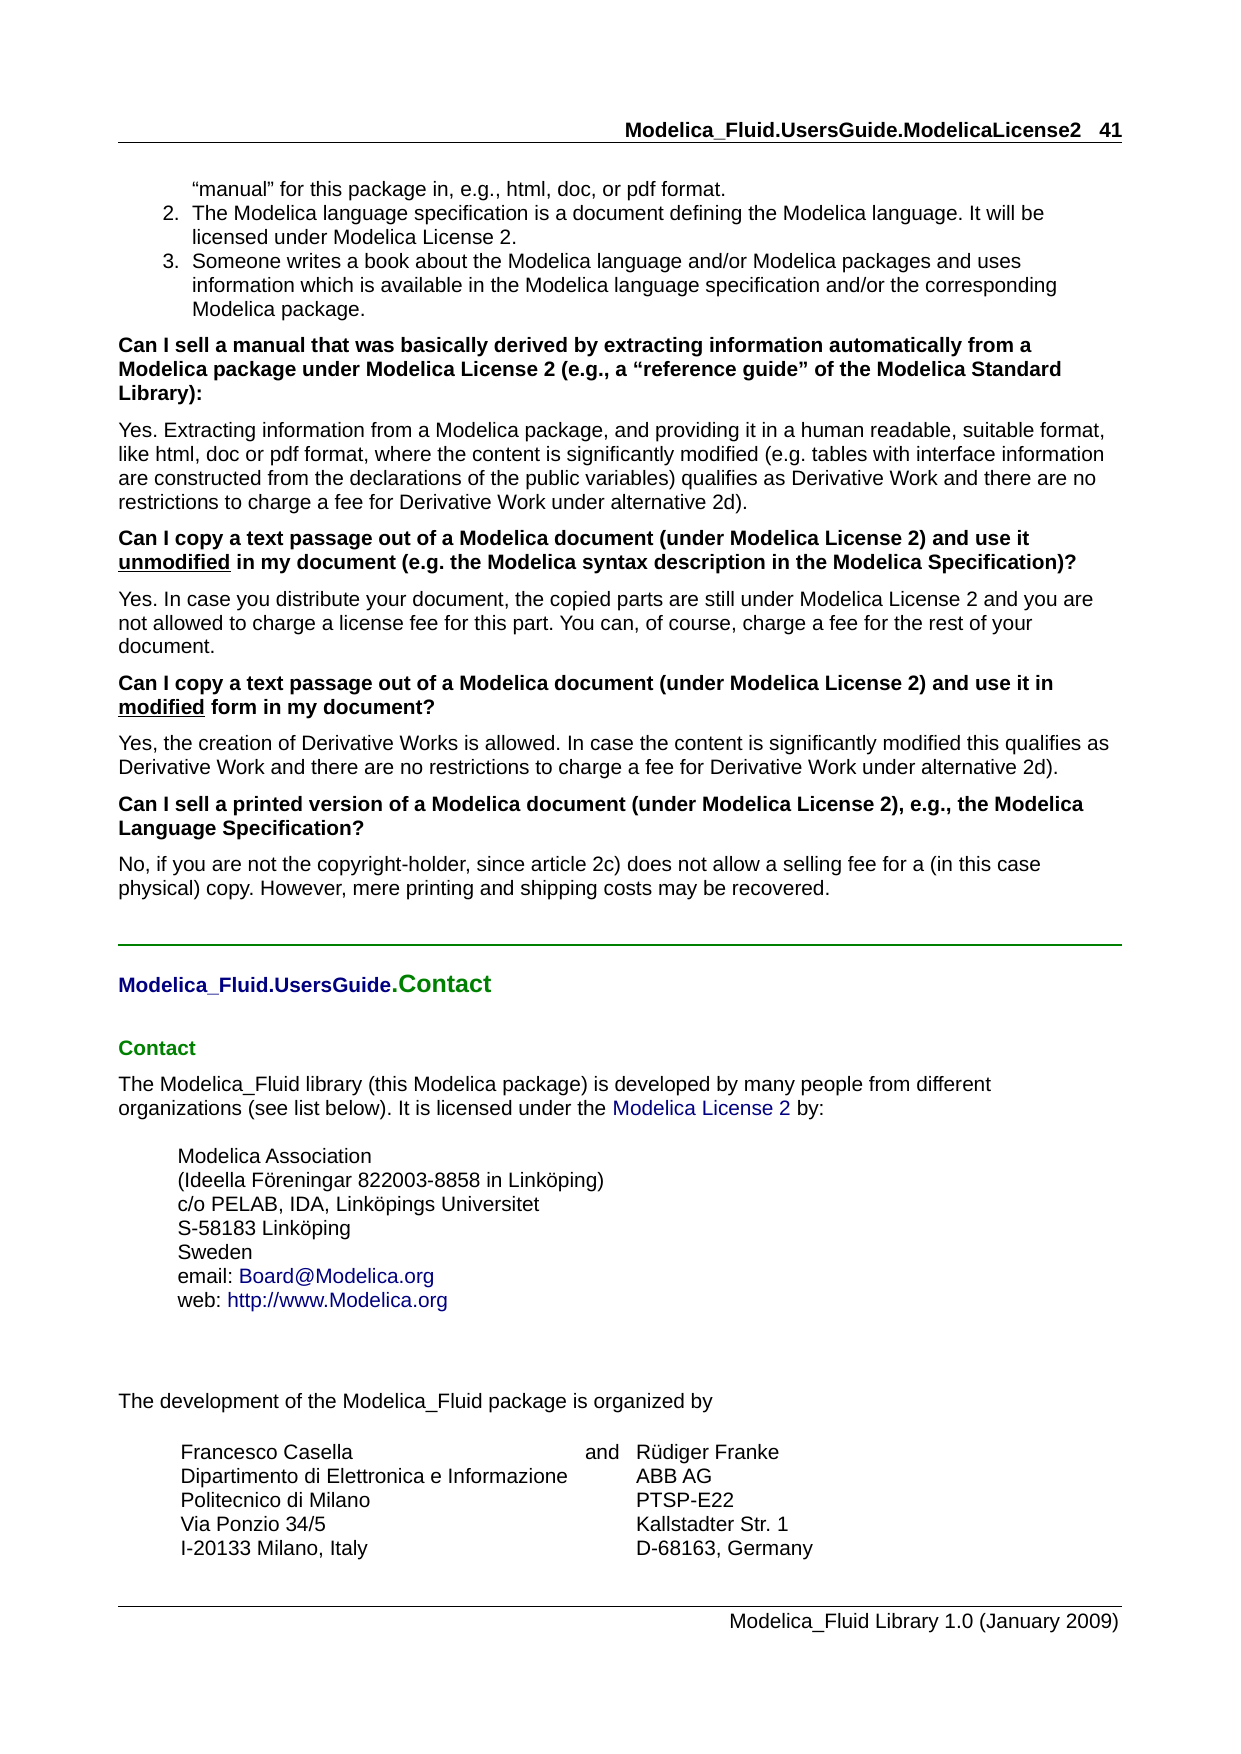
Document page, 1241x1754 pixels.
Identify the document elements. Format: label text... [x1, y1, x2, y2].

list Someone writes a book about the Modelica language and/or Modelica packages and uses information which is available in the Modelica language specification and/or the corresponding Modelica package. [162, 249, 1122, 321]
text No, if you are not the copyright-holder, since article 2c) does not allow a selling fee for a (in this case physical) copy. However, mere printing and shipping costs may be recovered. [118, 852, 1122, 900]
table_header and [582, 1437, 624, 1563]
subtitle The development of the Modelica_Fluid package is organized by [118, 1389, 1122, 1437]
table_header [624, 1437, 633, 1563]
list The Modelica language specification is a document defining the Modelica language. It will be licensed under Modelica License 2. [162, 201, 1122, 249]
list Modelica Association (Ideella Föreningar 822003-8858 in Linköping) c/o PELAB, IDA, Linköpings Universitet S-58183 Linköping Sweden email: Board@Modelica.org web: http://www.Modelica.org [177, 1144, 1122, 1359]
table_header [573, 1437, 582, 1563]
subtitle Modelica_Fluid.UsersGuide.Contact [118, 969, 993, 998]
subtitle Contact [118, 1035, 993, 1059]
subtitle [995, 971, 1120, 998]
text Yes, the creation of Derivative Works is allowed. In case the content is significantly modified this qualifies as Derivative Work and there are no restrictions to charge a fee for Derivative Work under alternative 2d). [118, 731, 1122, 779]
text Can I sell a printed version of a Modelica document (under Modelica License 2), e.g., the Modelica Language Specification? [118, 792, 1122, 839]
text Can I copy a text passage out of a Modelica document (under Modelica License 2) and use it unmodified in my document (e.g. the Modelica syntax description in the Modelica Specification)? [118, 526, 1122, 574]
table_header Rüdiger Franke ABB AG PTSP-E22 Kallstadter Str. 1 D-68163, Germany [633, 1437, 972, 1563]
text Can I sell a manual that was basically derived by extracting information automatically from a Modelica package under Modelica License 2 (e.g., a “reference guide” of the Modelica Standard Library): [118, 333, 1122, 405]
text Can I copy a text passage out of a Modelica document (under Modelica License 2) and use it in modified form in my document? [118, 671, 1122, 719]
text Yes. In case you distribute your document, the copied parts are still under Modelica License 2 and you are not allowed to charge a license fee for this part. You can, of course, charge a fee for the rest of your document. [118, 586, 1122, 658]
list “manual” for this package in, e.g., html, doc, or pdf format. [162, 177, 1122, 201]
subtitle [995, 1035, 1120, 1059]
subtitle The Modelica_Fluid library (this Modelica package) is developed by many people from different organizations (see list below). It is licensed under the Modelica License 2 by: [118, 1072, 1122, 1144]
table_header Francesco Casella Dipartimento di Elettronica e Informazione Politecnico di Milano Via Ponzio 34/5 I-20133 Milano, Italy [177, 1437, 573, 1563]
text Yes. Extracting information from a Modelica package, and providing it in a human readable, suitable format, like html, doc or pdf format, where the content is significantly modified (e.g. tables with interface information are constructed from the declarations of the public variables) qualifies as Derivative Work and there are no restrictions to charge a fee for Derivative Work under alternative 2d). [118, 418, 1122, 513]
